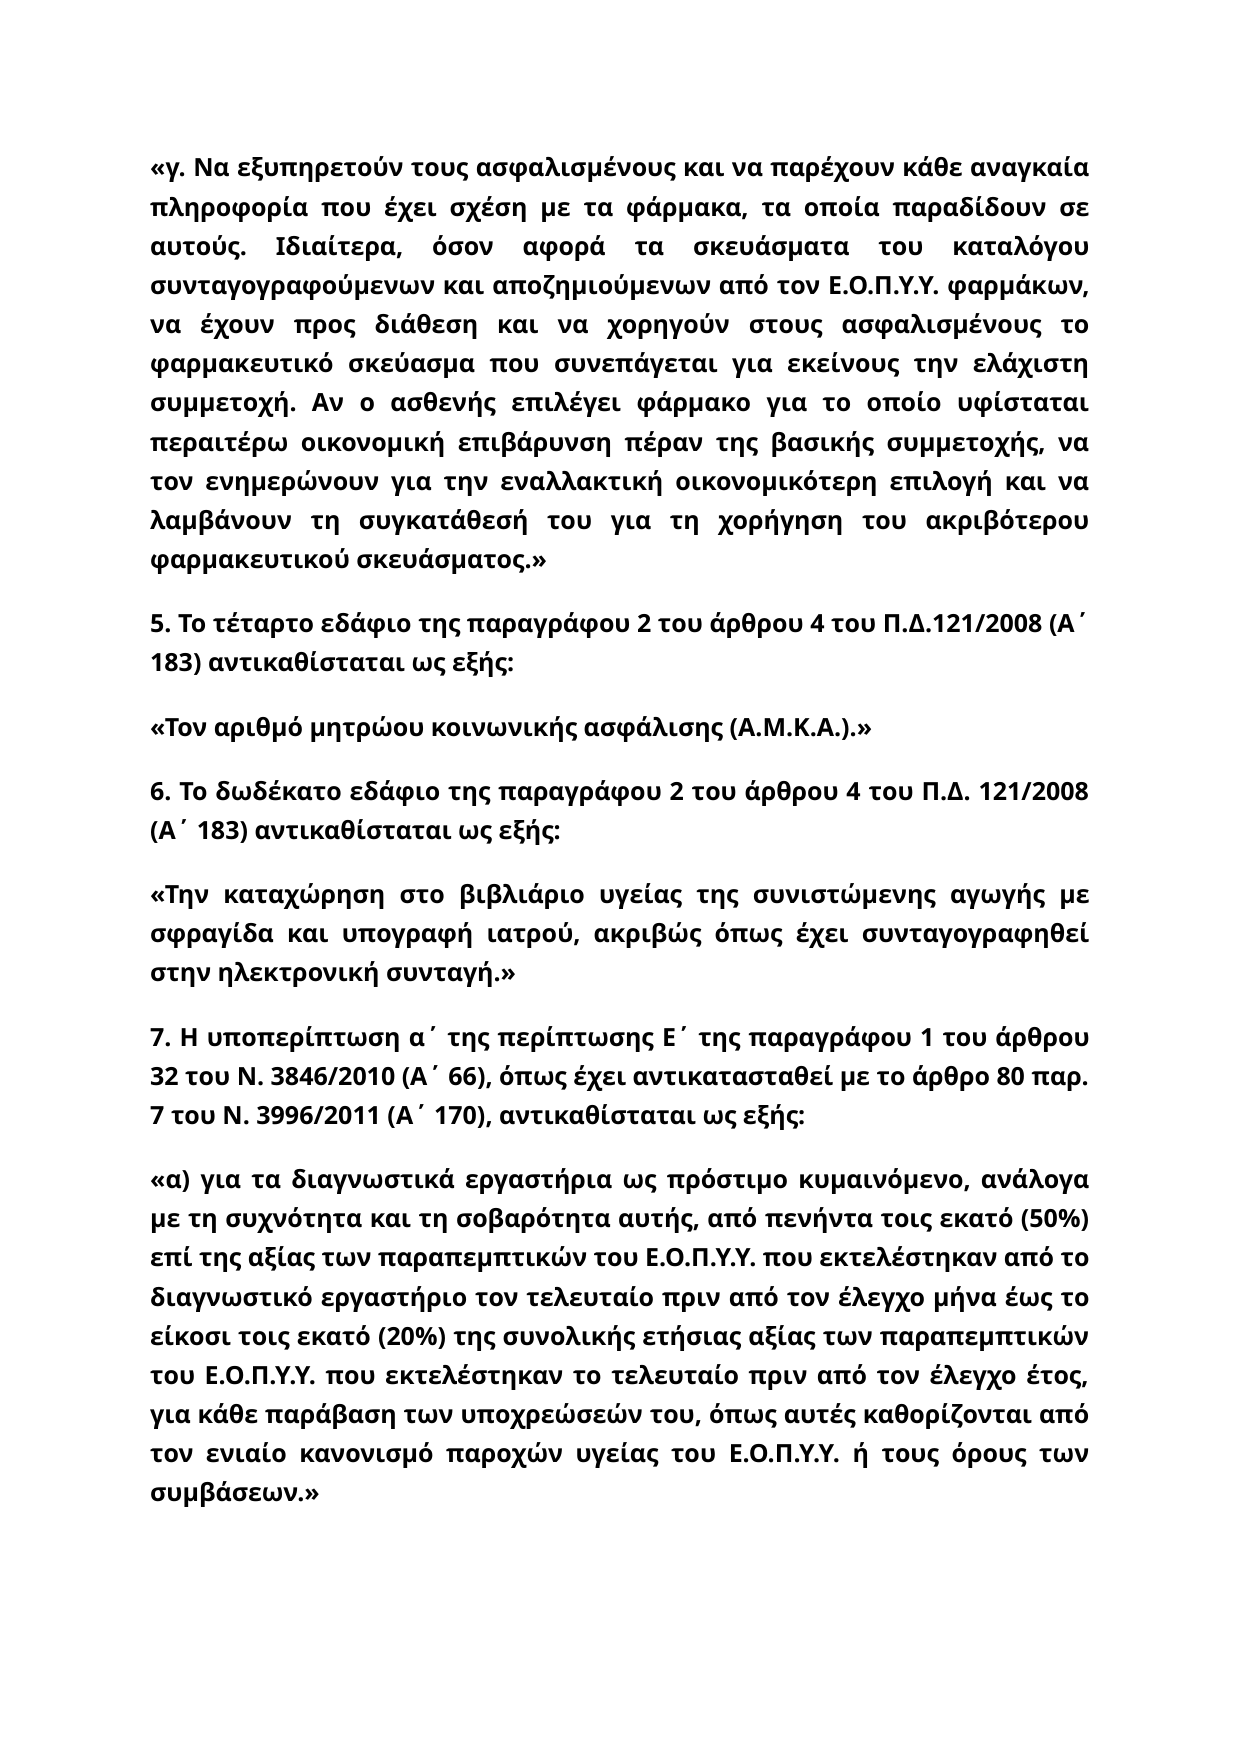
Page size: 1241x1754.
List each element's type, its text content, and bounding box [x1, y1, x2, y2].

text 7. Η υποπερίπτωση α΄ της περίπτωσης Ε΄ της παραγράφου 1 του άρθρου 32 του Ν. 3846/2010 (Α΄ 66), όπως έχει αντικατασταθεί με το άρθρο 80 παρ. 7 του Ν. 3996/2011 (Α΄ 170), αντικαθίσταται ως εξής: [150, 1019, 1090, 1132]
text 6. Το δωδέκατο εδάφιο της παραγράφου 2 του άρθρου 4 του Π.Δ. 121/2008 (Α΄ 183) αντικαθίσταται ως εξής: [150, 773, 1090, 847]
text «Την καταχώρηση στο βιβλιάριο υγείας της συνιστώμενης αγωγής με σφραγίδα και υπογραφή ιατρού, ακριβώς όπως έχει συνταγογραφηθεί στην ηλεκτρονική συνταγή.» [150, 877, 1090, 989]
text «Τον αριθμό μητρώου κοινωνικής ασφάλισης (Α.Μ.Κ.Α.).» [150, 709, 1090, 743]
text «γ. Να εξυπηρετούν τους ασφαλισμένους και να παρέχουν κάθε αναγκαία πληροφορία που έχει σχέση με τα φάρμακα, τα οποία παραδίδουν σε αυτούς. Ιδιαίτερα, όσον αφορά τα σκευάσματα του καταλόγου συνταγογραφούμενων και αποζημιούμενων από τον Ε.Ο.Π.Υ.Υ. φαρμάκων, να έχουν προς διάθεση και να χορηγούν στους ασφαλισμένους το φαρμακευτικό σκεύασμα που συνεπάγεται για εκείνους την ελάχιστη συμμετοχή. Αν ο ασθενής επιλέγει φάρμακο για το οποίο υφίσταται περαιτέρω οικονομική επιβάρυνση πέραν της βασικής συμμετοχής, να τον ενημερώνουν για την εναλλακτική οικονομικότερη επιλογή και να λαμβάνουν τη συγκατάθεσή του για τη χορήγηση του ακριβότερου φαρμακευτικού σκευάσματος.» [150, 150, 1090, 576]
text «α) για τα διαγνωστικά εργαστήρια ως πρόστιμο κυμαινόμενο, ανάλογα με τη συχνότητα και τη σοβαρότητα αυτής, από πενήντα τοις εκατό (50%) επί της αξίας των παραπεμπτικών του Ε.Ο.Π.Υ.Υ. που εκτελέστηκαν από το διαγνωστικό εργαστήριο τον τελευταίο πριν από τον έλεγχο μήνα έως το είκοσι τοις εκατό (20%) της συνολικής ετήσιας αξίας των παραπεμπτικών του Ε.Ο.Π.Υ.Υ. που εκτελέστηκαν το τελευταίο πριν από τον έλεγχο έτος, για κάθε παράβαση των υποχρεώσεών του, όπως αυτές καθορίζονται από τον ενιαίο κανονισμό παροχών υγείας του Ε.Ο.Π.Υ.Υ. ή τους όρους των συμβάσεων.» [150, 1162, 1090, 1509]
text 5. Το τέταρτο εδάφιο της παραγράφου 2 του άρθρου 4 του Π.Δ.121/2008 (Α΄ 183) αντικαθίσταται ως εξής: [150, 606, 1090, 679]
